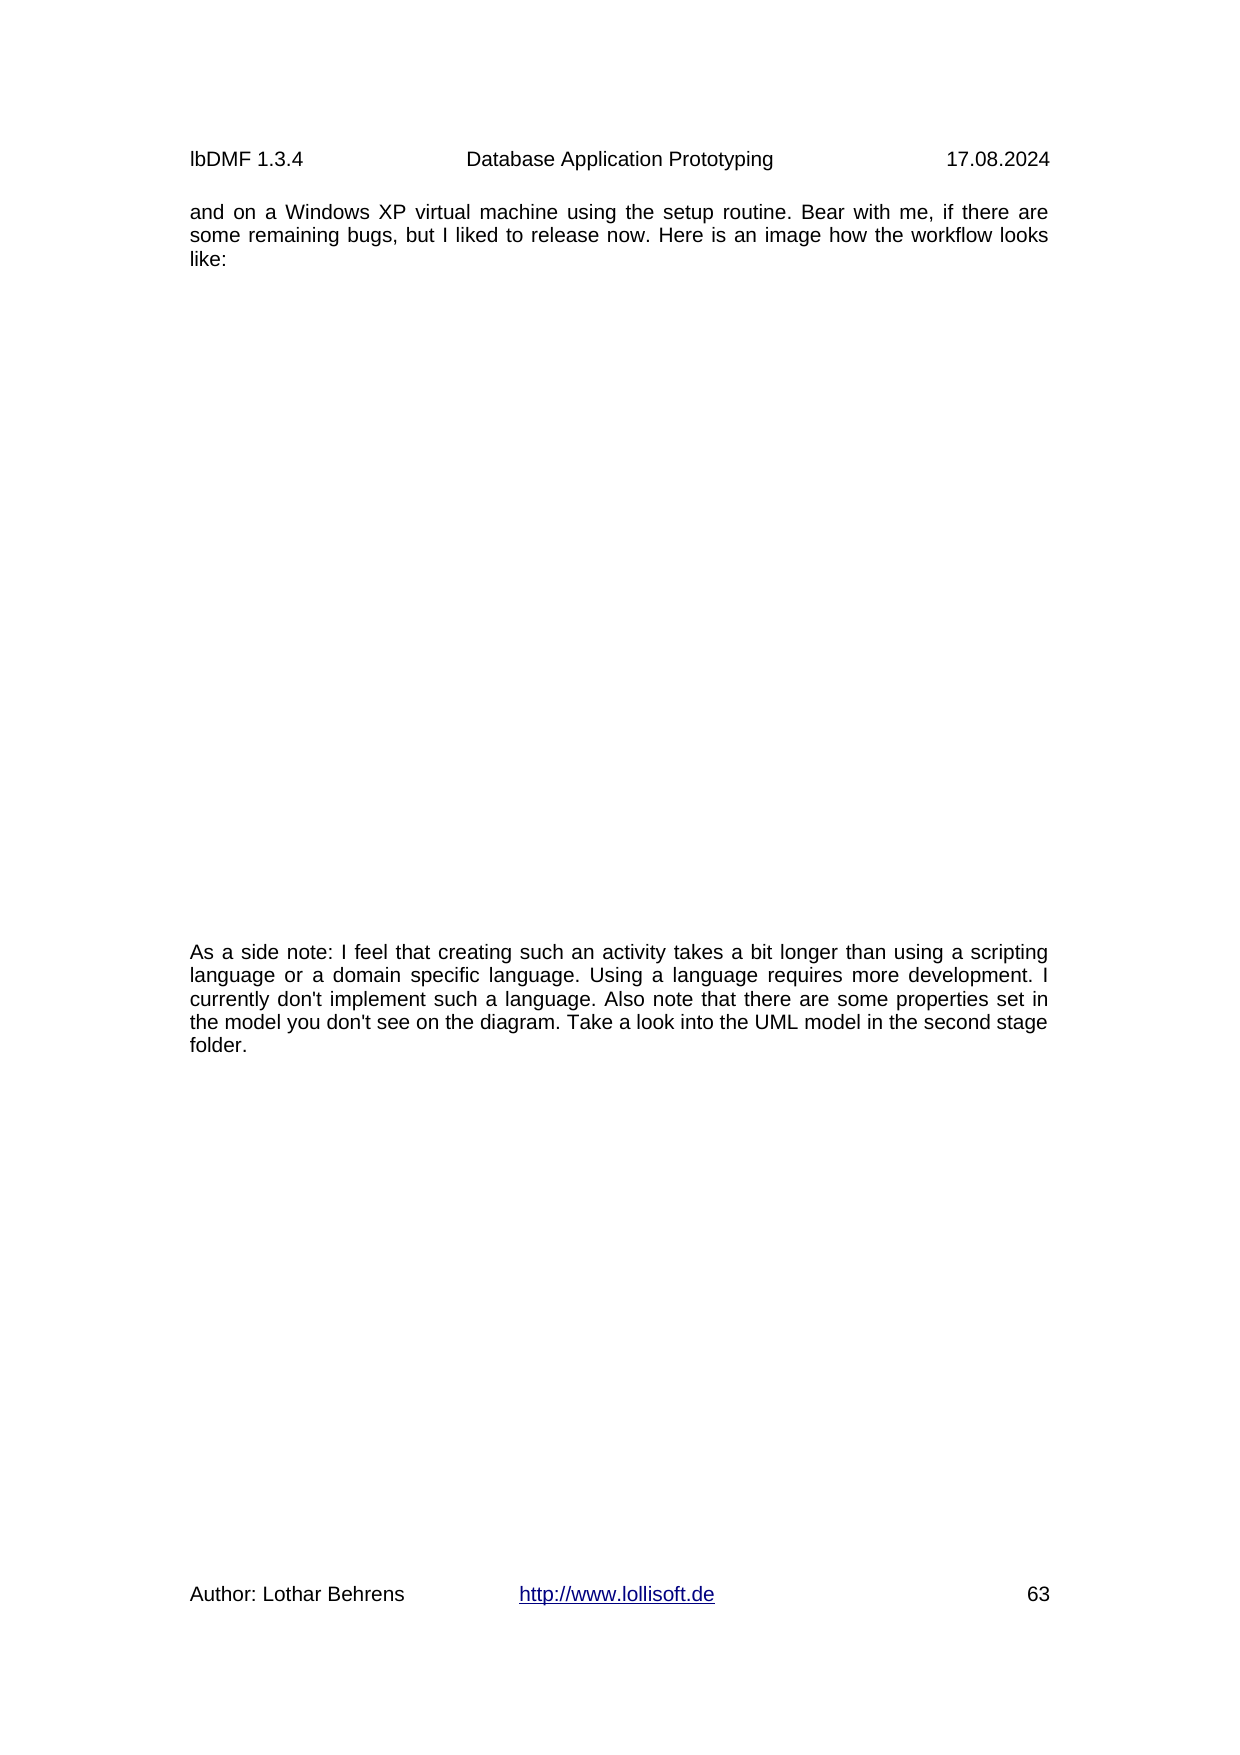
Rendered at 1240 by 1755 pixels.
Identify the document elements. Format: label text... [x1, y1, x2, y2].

text and on a Windows XP virtual machine using the setup routine. Bear with me, if there are some remaining bugs, but I liked to release now. Here is an image how the workflow looks like: [189, 201, 1050, 270]
text As a side note: I feel that creating such an activity takes a bit longer than using a scripting language or a domain specific language. Using a language requires more development. I currently don't implement such a language. Also note that there are some properties set in the model you don't see on the diagram. Take a look into the UML model in the second stage folder. [189, 941, 1050, 1057]
